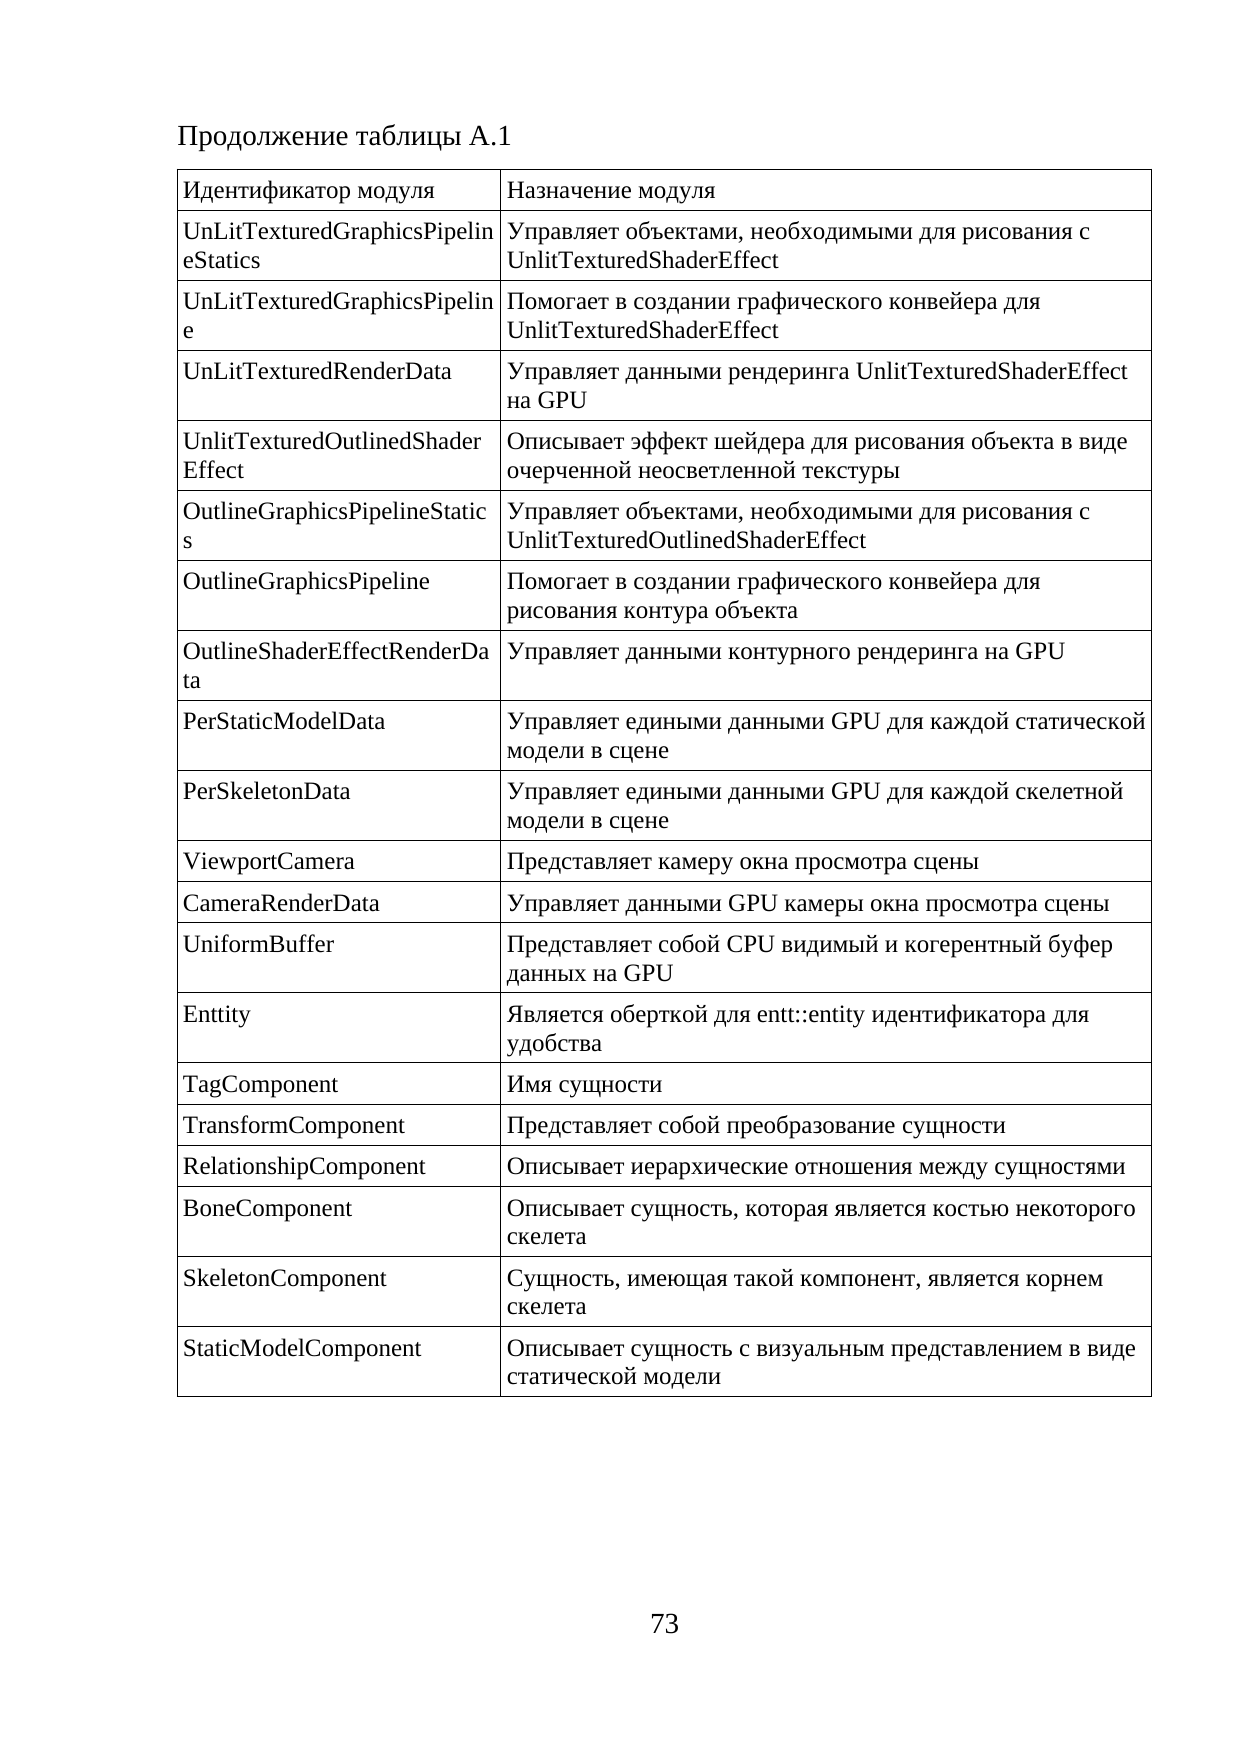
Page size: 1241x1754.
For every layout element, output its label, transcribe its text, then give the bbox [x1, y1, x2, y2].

text Продолжение таблицы А.1 [177, 118, 1152, 152]
table_cell CameraRenderData [178, 882, 500, 922]
table_cell OutlineGraphicsPipeline [178, 561, 500, 630]
table_cell Сущность, имеющая такой компонент, является корнем скелета [501, 1257, 1151, 1326]
table_cell RelationshipComponent [178, 1146, 500, 1186]
table_cell Управляет объектами, необходимыми для рисования с UnlitTexturedOutlinedShaderEffect [501, 491, 1151, 560]
table_cell Описывает эффект шейдера для рисования объекта в виде очерченной неосветленной текстуры [501, 421, 1151, 490]
table_cell Является оберткой для entt::entity идентификатора для удобства [501, 993, 1151, 1062]
table_header Идентификатор модуля [178, 170, 500, 210]
table_cell Описывает сущность, которая является костью некоторого скелета [501, 1187, 1151, 1256]
table_cell Управляет данными GPU камеры окна просмотра сцены [501, 882, 1151, 922]
table_cell BoneComponent [178, 1187, 500, 1256]
table_cell OutlineGraphicsPipelineStatics [178, 491, 500, 560]
table_cell Управляет объектами, необходимыми для рисования с UnlitTexturedShaderEffect [501, 211, 1151, 280]
table_cell Представляет собой CPU видимый и когерентный буфер данных на GPU [501, 923, 1151, 992]
table_cell Помогает в создании графического конвейера для UnlitTexturedShaderEffect [501, 281, 1151, 350]
table_cell Описывает иерархические отношения между сущностями [501, 1146, 1151, 1186]
table_cell Управляет едиными данными GPU для каждой статической модели в сцене [501, 701, 1151, 770]
table_cell UnLitTexturedGraphicsPipelineStatics [178, 211, 500, 280]
table_cell Представляет камеру окна просмотра сцены [501, 841, 1151, 881]
table_cell Управляет данными контурного рендеринга на GPU [501, 631, 1151, 700]
table_cell PerSkeletonData [178, 771, 500, 840]
table_cell Имя сущности [501, 1063, 1151, 1103]
table_cell ViewportCamera [178, 841, 500, 881]
table_cell Представляет собой преобразование сущности [501, 1105, 1151, 1145]
table_cell TagComponent [178, 1063, 500, 1103]
table_cell SkeletonComponent [178, 1257, 500, 1326]
table_cell PerStaticModelData [178, 701, 500, 770]
table_cell TransformComponent [178, 1105, 500, 1145]
table_cell OutlineShaderEffectRenderData [178, 631, 500, 700]
table_cell Управляет едиными данными GPU для каждой скелетной модели в сцене [501, 771, 1151, 840]
table_cell UniformBuffer [178, 923, 500, 992]
table_cell UnLitTexturedGraphicsPipeline [178, 281, 500, 350]
table_cell UnlitTexturedOutlinedShaderEffect [178, 421, 500, 490]
table_cell Описывает сущность с визуальным представлением в виде статической модели [501, 1327, 1151, 1396]
table_cell UnLitTexturedRenderData [178, 351, 500, 420]
table_cell Управляет данными рендеринга UnlitTexturedShaderEffect на GPU [501, 351, 1151, 420]
table_cell Помогает в создании графического конвейера для рисования контура объекта [501, 561, 1151, 630]
table_cell StaticModelComponent [178, 1327, 500, 1396]
table_header Назначение модуля [501, 170, 1151, 210]
table_cell Enttity [178, 993, 500, 1062]
